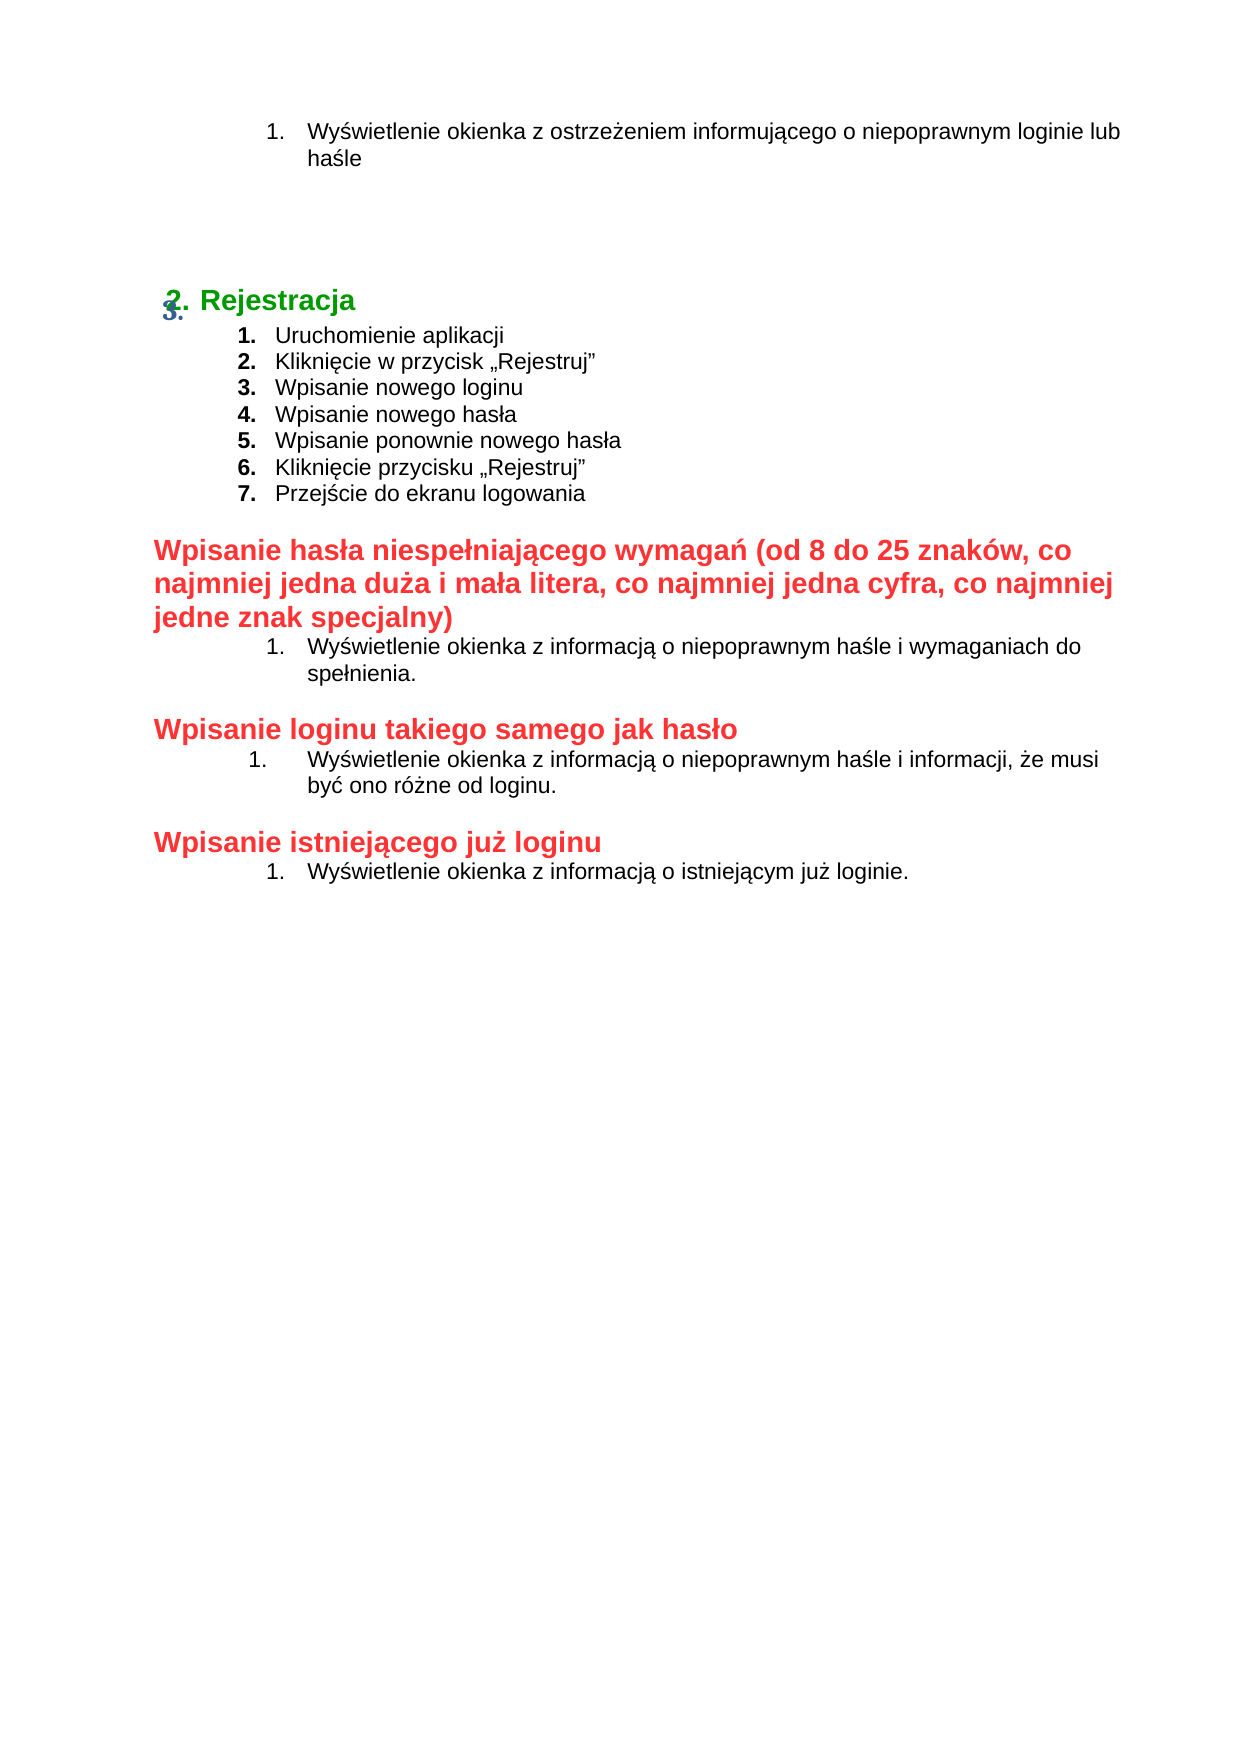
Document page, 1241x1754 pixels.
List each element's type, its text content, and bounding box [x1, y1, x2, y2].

list Kliknięcie przycisku „Rejestruj” [237, 453, 1122, 480]
list Przejście do ekranu logowania [237, 480, 1122, 506]
list Wpisanie hasła niespełniającego wymagań (od 8 do 25 znaków, co najmniej jedna duża i mała litera, co najmniej jedna cyfra, co najmniej jedne znak specjalny) [153, 532, 1122, 633]
list Wpisanie loginu takiego samego jak hasło [153, 712, 1122, 746]
list Wpisanie nowego hasła [237, 401, 1122, 427]
list Rejestracja [118, 283, 1122, 317]
list Wyświetlenie okienka z informacją o niepoprawnym haśle i wymaganiach do spełnienia. [266, 633, 1122, 686]
list Kliknięcie w przycisk „Rejestruj” [237, 348, 1122, 374]
list Wpisanie istniejącego już loginu [153, 825, 1122, 858]
list Wpisanie ponownie nowego hasła [237, 427, 1122, 453]
list Wyświetlenie okienka z informacją o istniejącym już loginie. [266, 858, 1122, 885]
list Wpisanie nowego loginu [237, 374, 1122, 401]
list Wyświetlenie okienka z ostrzeżeniem informującego o niepoprawnym loginie lub haśle [266, 118, 1122, 171]
list Wyświetlenie okienka z informacją o niepoprawnym haśle i informacji, że musi być ono różne od loginu. [248, 746, 1122, 798]
list Uruchomienie aplikacji [237, 322, 1122, 348]
